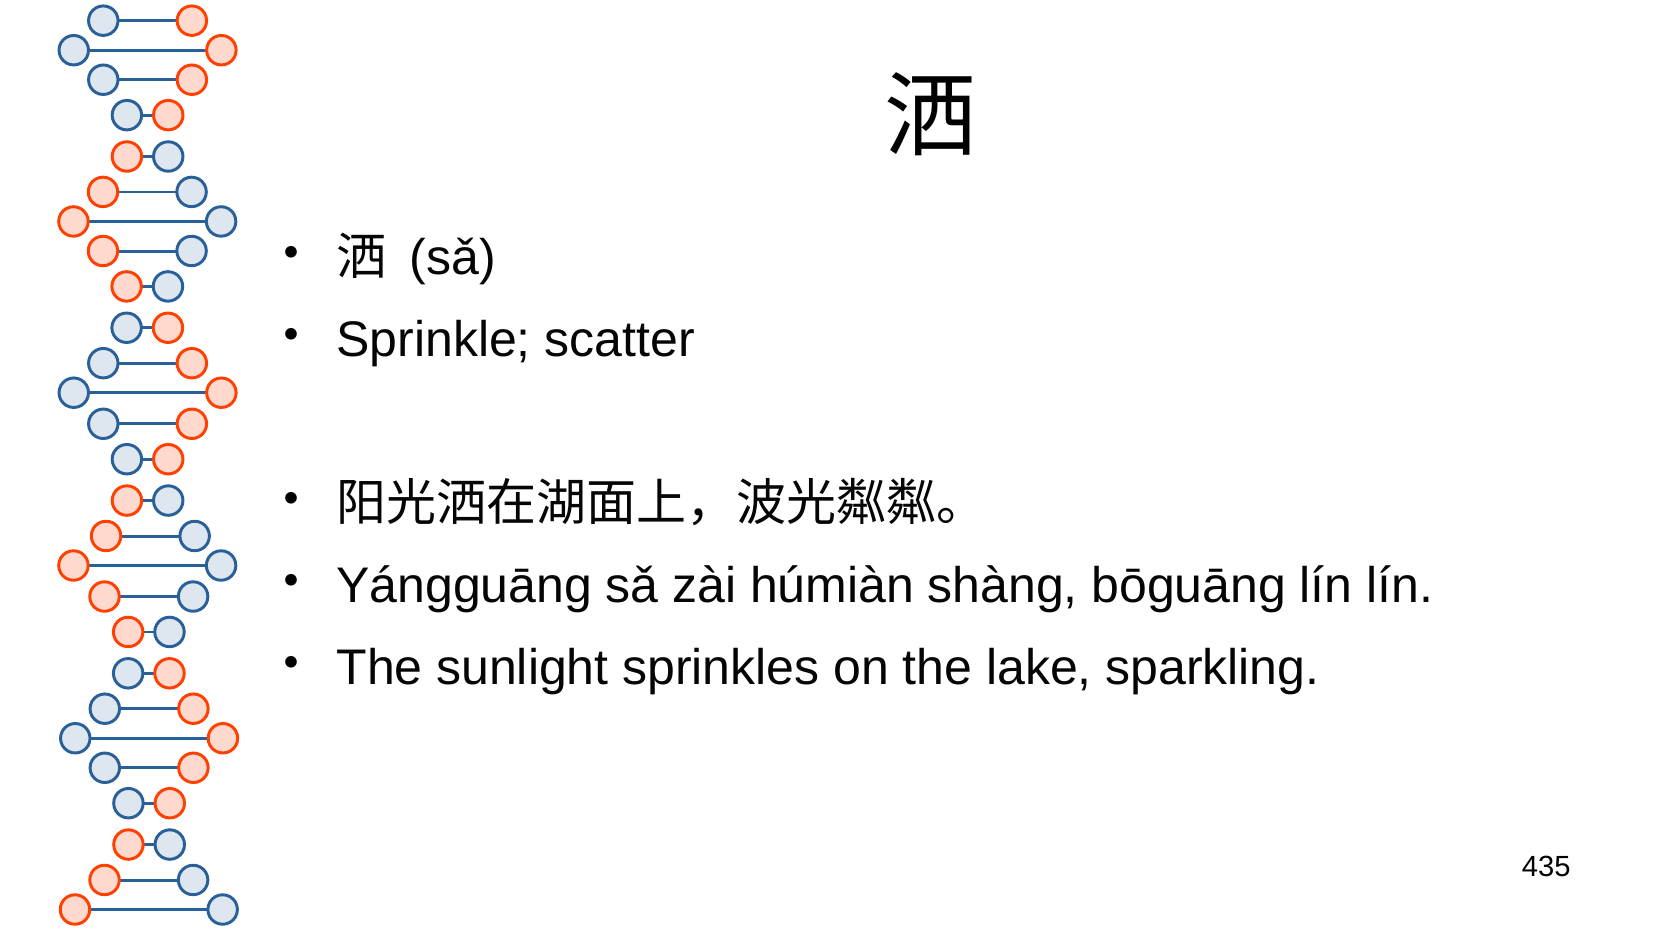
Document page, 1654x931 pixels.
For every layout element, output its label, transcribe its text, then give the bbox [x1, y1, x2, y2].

title 洒 [265, 35, 1595, 189]
list 洒 (sǎ) Sprinkle; scatter 阳光洒在湖面上，波光粼粼。 Yángguāng sǎ zài húmiàn shàng, bōguāng lín lín. The sunlight sprinkles on the lake, sparkling. [265, 224, 1595, 764]
